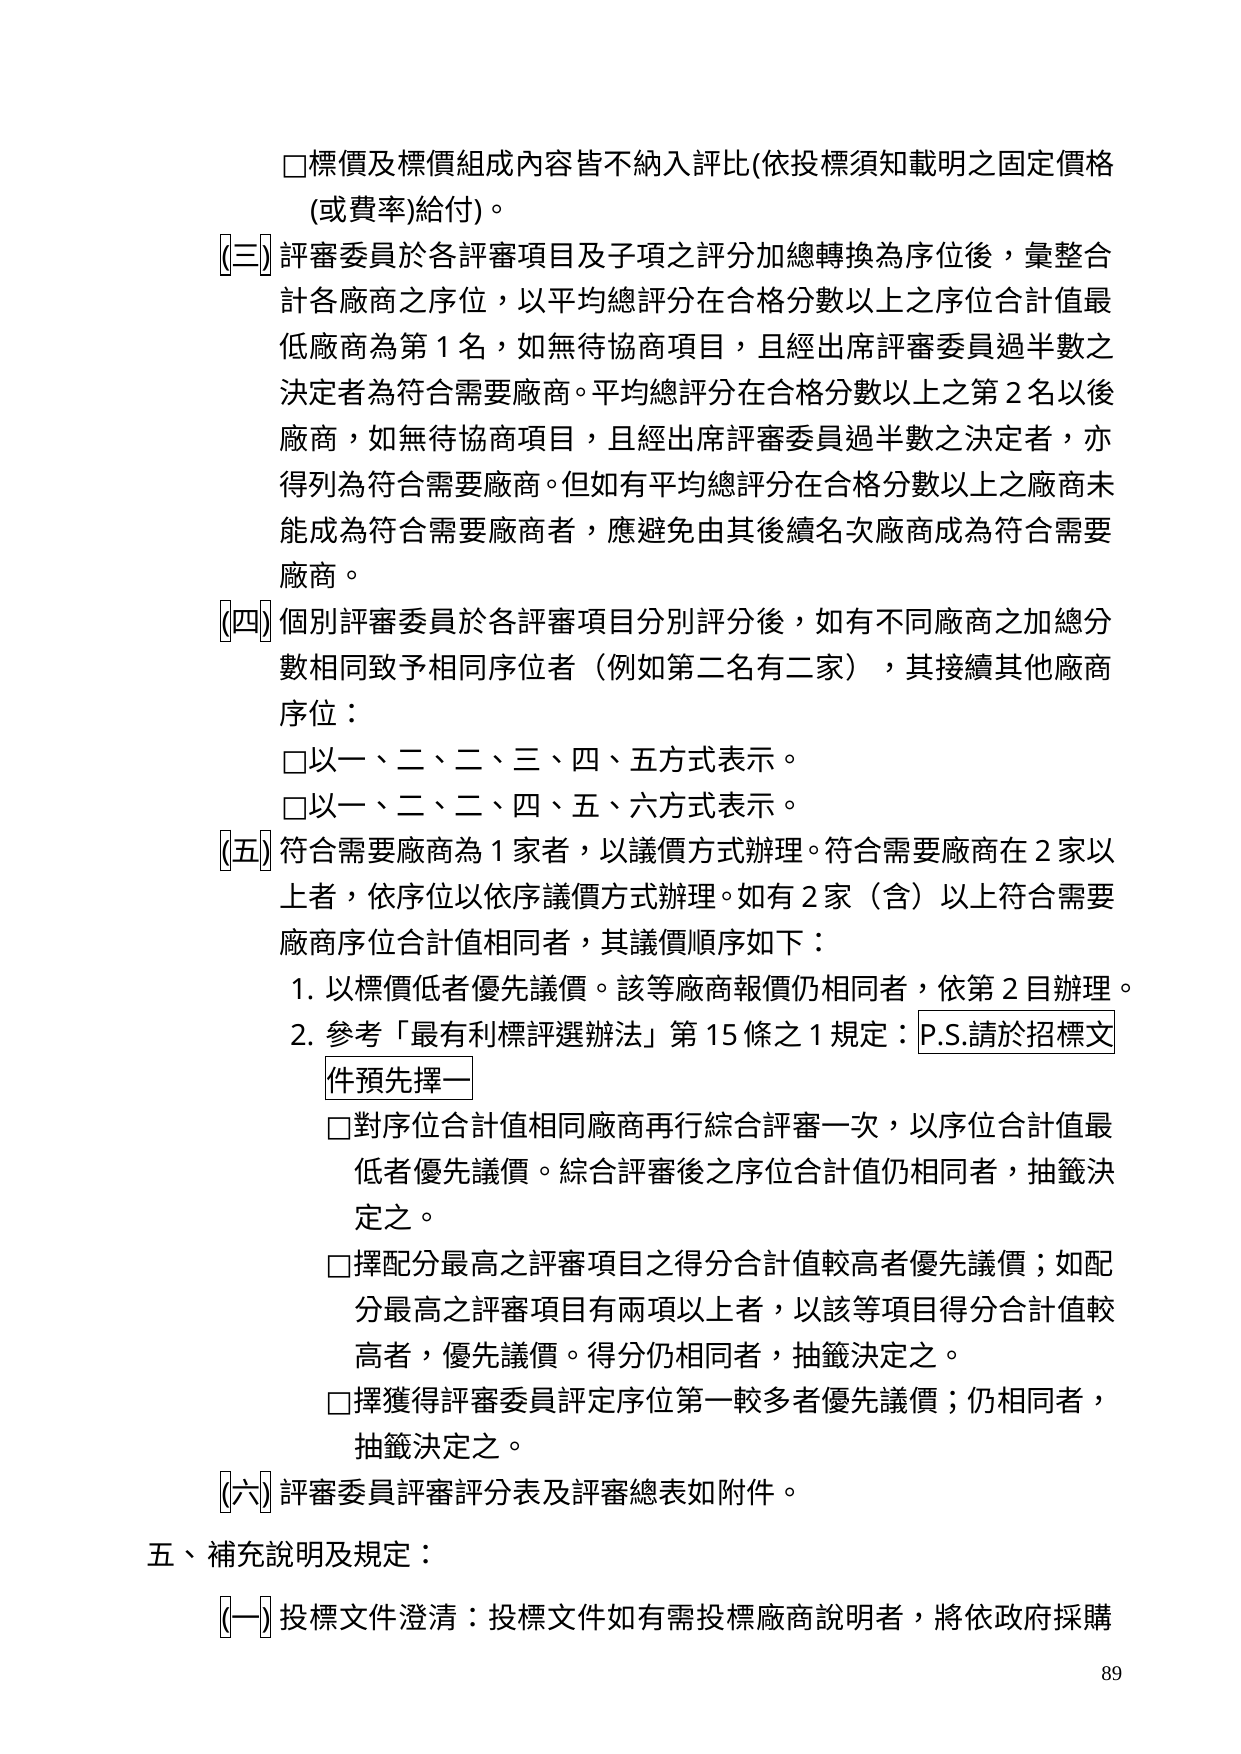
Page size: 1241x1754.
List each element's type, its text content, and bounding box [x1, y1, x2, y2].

list 以標價低者優先議價。該等廠商報價仍相同者，依第2目辦理。 [290, 963, 1115, 1008]
list 投標文件澄清：投標文件如有需投標廠商說明者，將依政府採購 [220, 1592, 1115, 1638]
list 符合需要廠商為1家者，以議價方式辦理。符合需要廠商在2家以上者，依序位以依序議價方式辦理。如有2家（含）以上符合需要廠商序位合計值相同者，其議價順序如下： [220, 825, 1115, 963]
list 評審委員評審評分表及評審總表如附件。 [220, 1467, 1115, 1513]
list 參考「最有利標評選辦法」第15條之1規定：P.S.請於招標文件預先擇一 [290, 1008, 1115, 1100]
list 評審委員於各評審項目及子項之評分加總轉換為序位後，彙整合計各廠商之序位，以平均總評分在合格分數以上之序位合計值最低廠商為第1名，如無待協商項目，且經出席評審委員過半數之決定者為符合需要廠商。平均總評分在合格分數以上之第2名以後廠商，如無待協商項目，且經出席評審委員過半數之決定者，亦得列為符合需要廠商。但如有平均總評分在合格分數以上之廠商未能成為符合需要廠商者，應避免由其後續名次廠商成為符合需要廠商。 [220, 229, 1115, 596]
text □以一、二、二、四、五、六方式表示。 [281, 779, 1115, 825]
list 補充說明及規定： [146, 1513, 1122, 1592]
text □標價及標價組成內容皆不納入評比(依投標須知載明之固定價格(或費率)給付)。 [281, 138, 1115, 229]
text □擇獲得評審委員評定序位第一較多者優先議價；仍相同者，抽籤決定之。 [325, 1375, 1115, 1467]
text □對序位合計值相同廠商再行綜合評審一次，以序位合計值最低者優先議價。綜合評審後之序位合計值仍相同者，抽籤決定之。 [325, 1100, 1115, 1238]
text □擇配分最高之評審項目之得分合計值較高者優先議價；如配分最高之評審項目有兩項以上者，以該等項目得分合計值較高者，優先議價。得分仍相同者，抽籤決定之。 [325, 1238, 1115, 1375]
list 個別評審委員於各評審項目分別評分後，如有不同廠商之加總分數相同致予相同序位者（例如第二名有二家），其接續其他廠商序位： [220, 596, 1115, 733]
text □以一、二、二、三、四、五方式表示。 [281, 733, 1115, 779]
